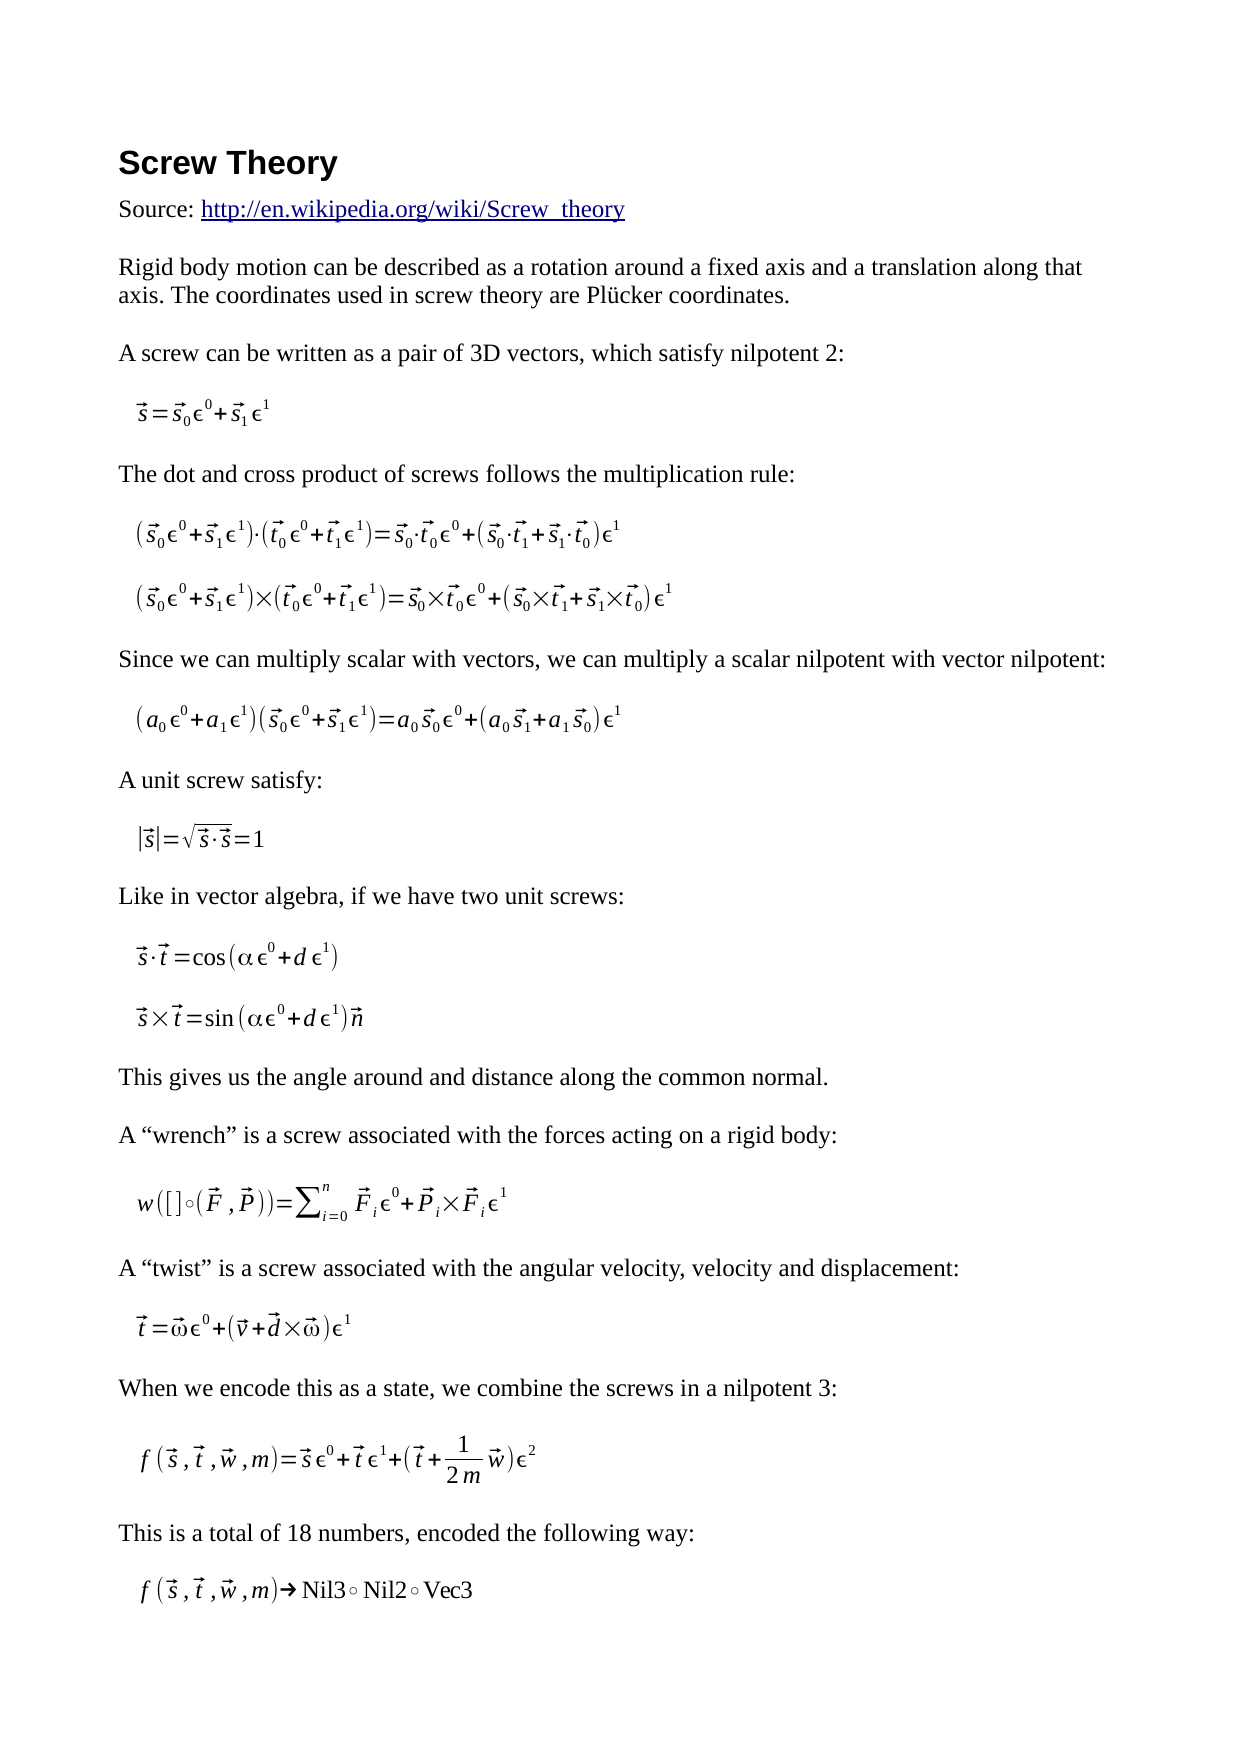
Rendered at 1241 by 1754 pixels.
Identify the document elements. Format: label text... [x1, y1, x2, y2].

text Source: http://en.wikipedia.org/wiki/Screw_theory [118, 194, 1122, 223]
text The dot and cross product of screws follows the multiplication rule: [118, 396, 1122, 488]
text A screw can be written as a pair of 3D vectors, which satisfy nilpotent 2: [118, 338, 1122, 367]
text This is a total of 18 numbers, encoded the following way: [118, 1402, 1122, 1635]
text A “wrench” is a screw associated with the forces acting on a rigid body: [118, 1120, 1122, 1149]
text Like in vector algebra, if we have two unit screws: [118, 853, 1122, 910]
text Rigid body motion can be described as a rotation around a fixed axis and a translation along that axis. The coordinates used in screw theory are Plücker coordinates. [118, 252, 1122, 309]
text A unit screw satisfy: [118, 765, 1122, 794]
text Since we can multiply scalar with vectors, we can multiply a scalar nilpotent with vector nilpotent: [118, 517, 1122, 673]
subtitle Screw Theory [118, 143, 1122, 182]
text A “twist” is a screw associated with the angular velocity, velocity and displacement: [118, 1177, 1122, 1282]
text When we encode this as a state, we combine the screws in a nilpotent 3: [118, 1373, 1122, 1402]
text This gives us the angle around and distance along the common normal. [118, 939, 1122, 1091]
